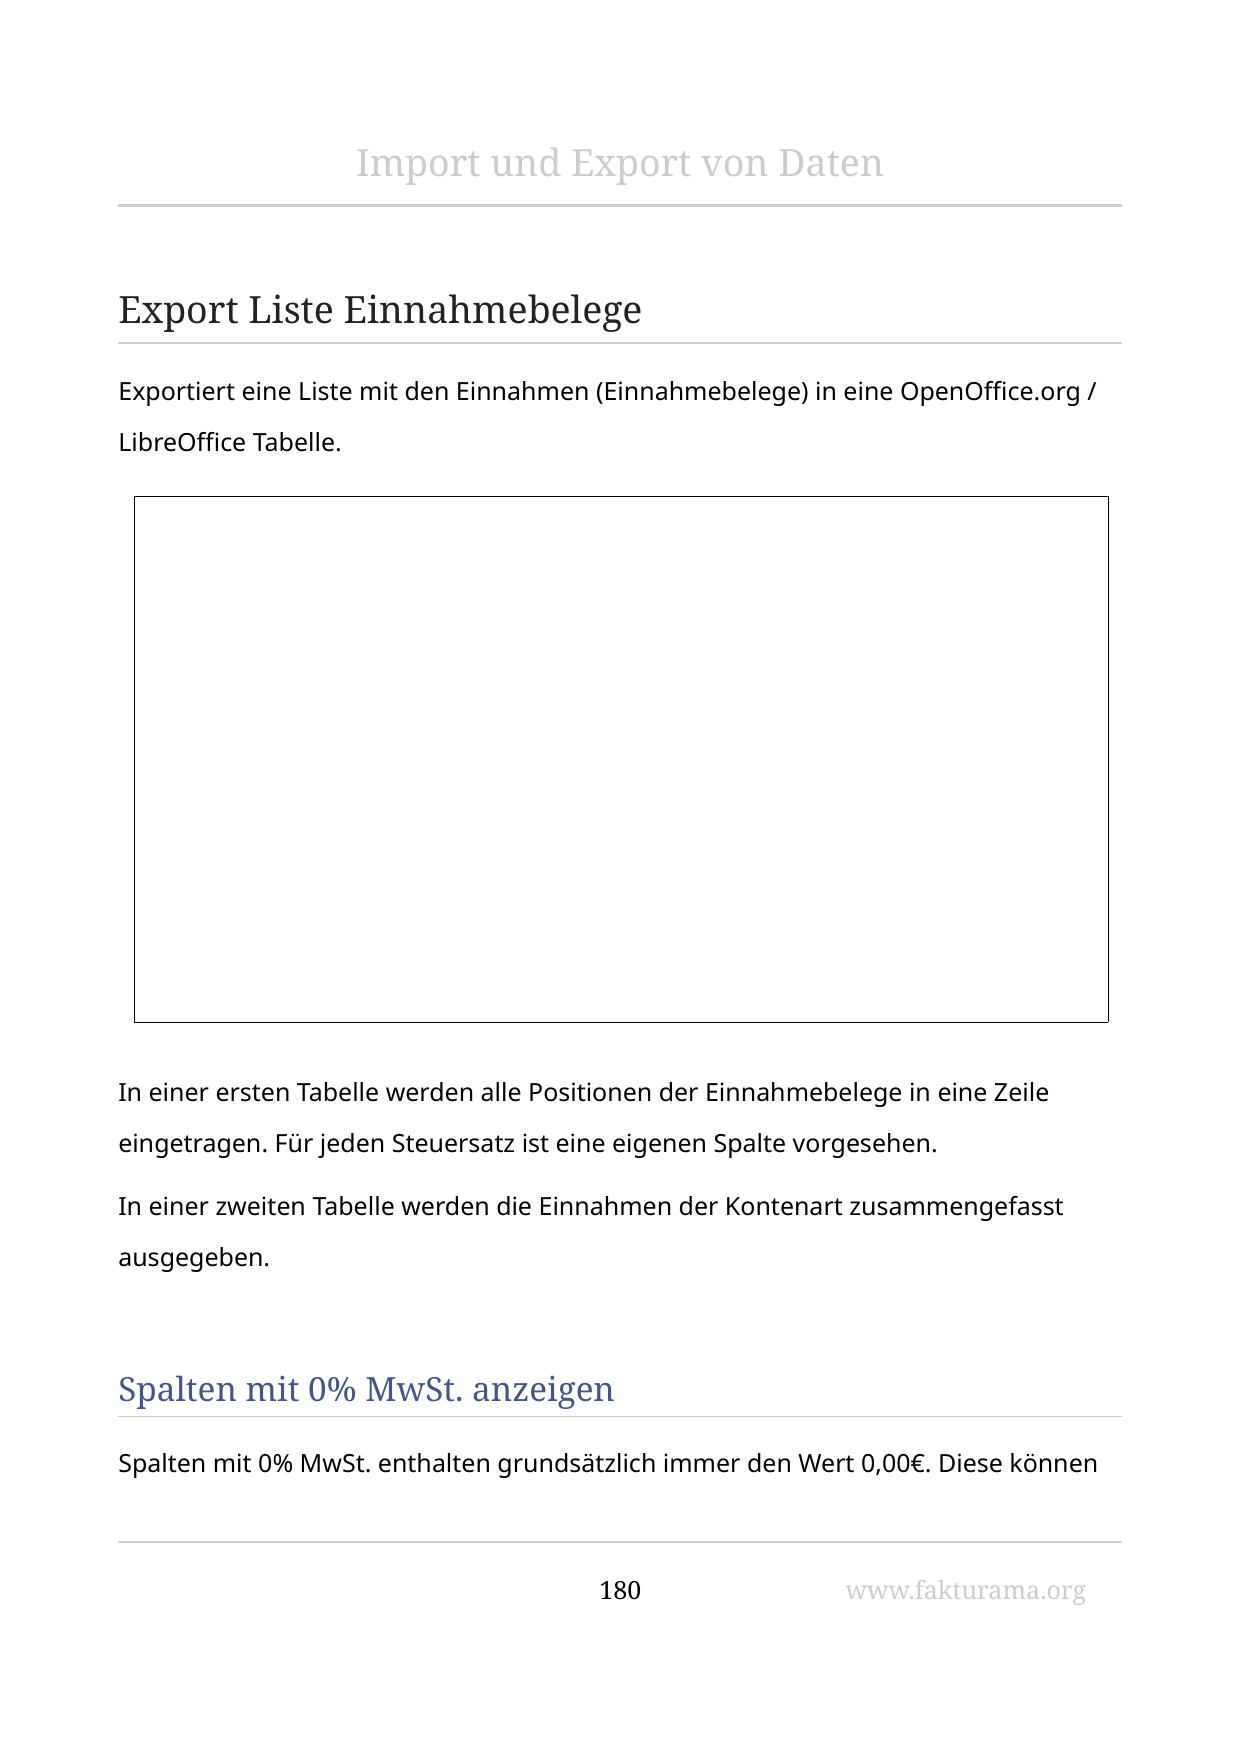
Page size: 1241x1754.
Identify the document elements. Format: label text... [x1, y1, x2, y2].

text In einer zweiten Tabelle werden die Einnahmen der Kontenart zusammengefasst ausgegeben. [118, 1189, 1122, 1274]
text Spalten mit 0% MwSt. enthalten grundsätzlich immer den Wert 0,00€. Diese können [118, 1446, 1122, 1480]
text Exportiert eine Liste mit den Einnahmen (Einnahmebelege) in eine OpenOffice.org / LibreOffice Tabelle. [118, 373, 1122, 458]
text In einer ersten Tabelle werden alle Positionen der Einnahmebelege in eine Zeile eingetragen. Für jeden Steuersatz ist eine eigenen Spalte vorgesehen. [118, 1074, 1122, 1159]
subtitle Spalten mit 0% MwSt. anzeigen [118, 1366, 1122, 1416]
subtitle Export Liste Einnahmebelege [118, 283, 1122, 342]
